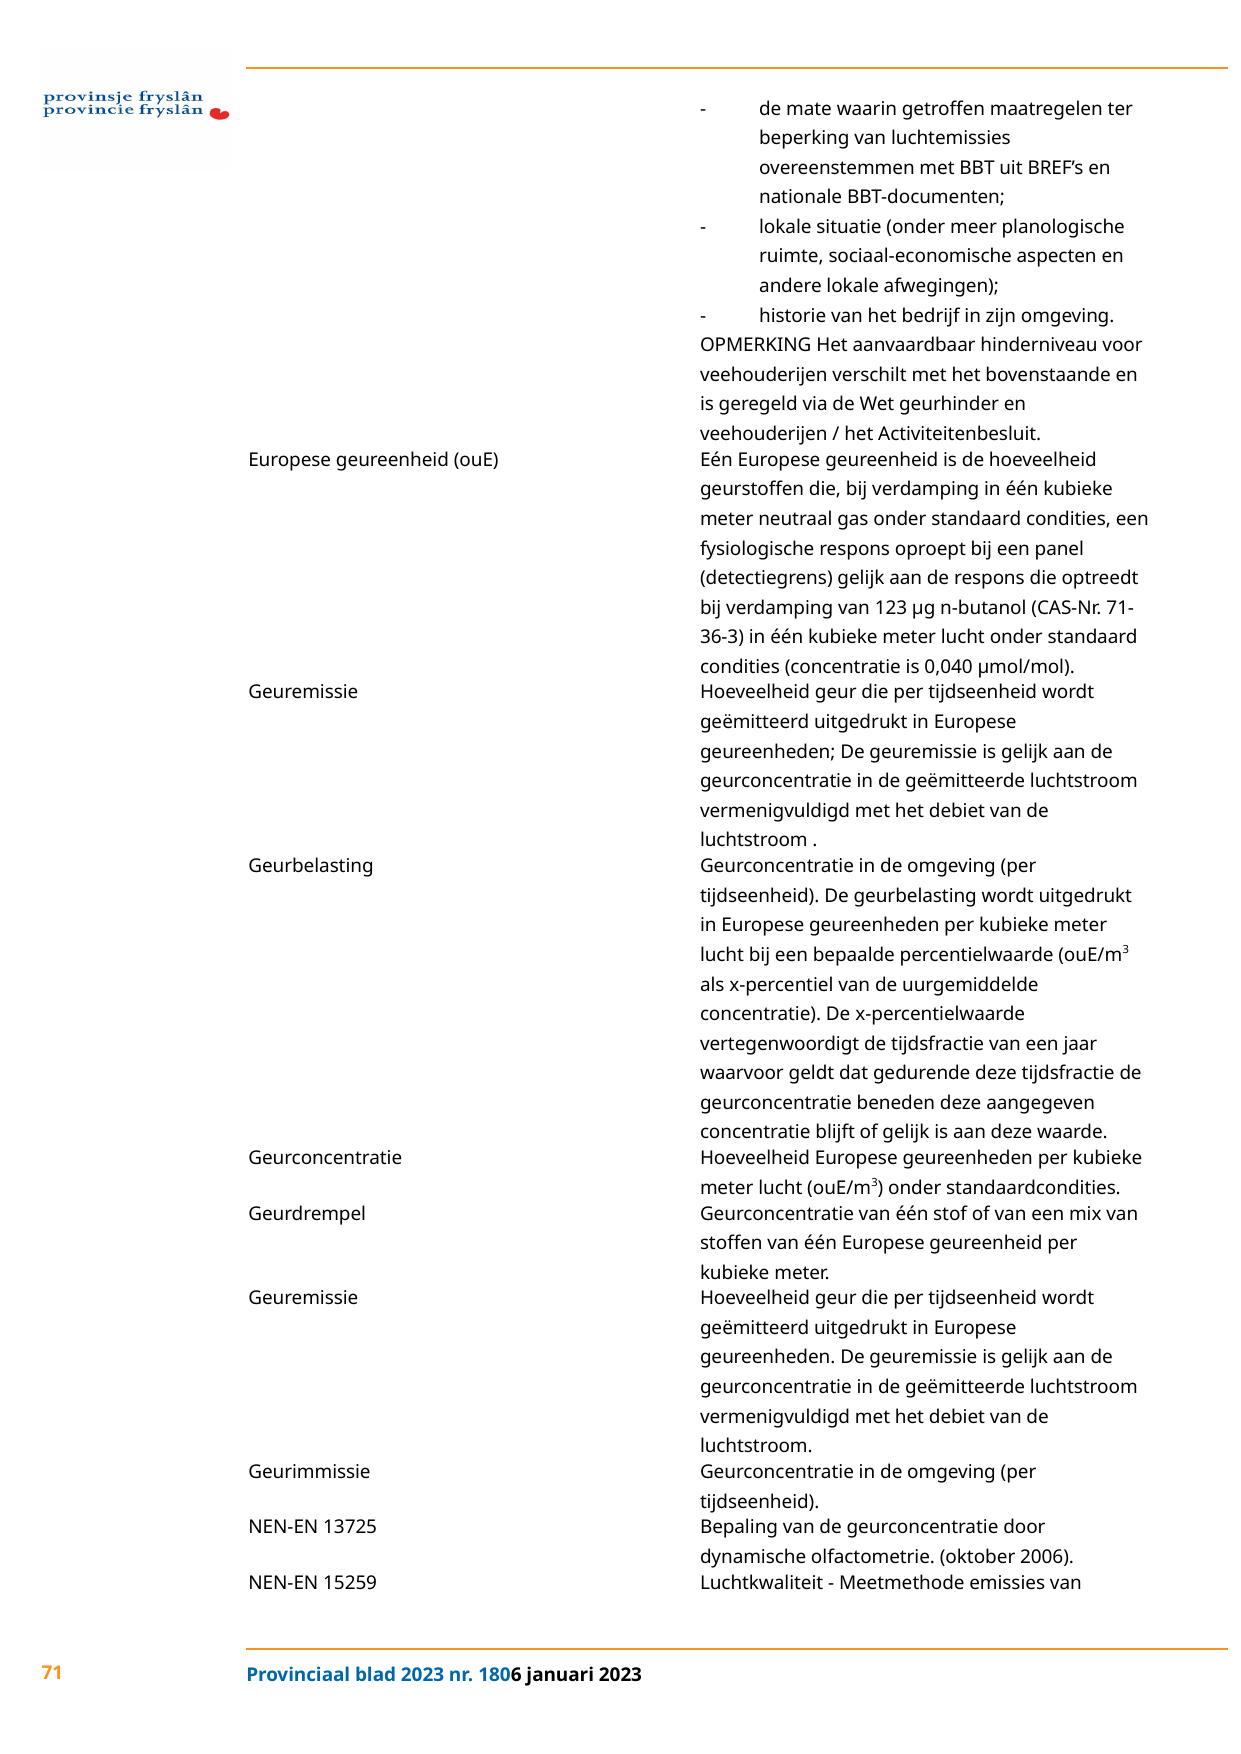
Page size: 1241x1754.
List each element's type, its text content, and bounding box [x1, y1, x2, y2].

table_cell Geurconcentratie van één stof of van een mix van stoffen van één Europese geureenheid per kubieke meter. [700, 1200, 1152, 1284]
table_cell Hoeveelheid Europese geureenheden per kubieke meter lucht (ouE/m3) onder standaardcondities. [700, 1144, 1152, 1200]
table_cell NEN-EN 15259 [248, 1569, 700, 1594]
table_cell Europese geureenheid (ouE) [248, 446, 700, 679]
table_cell Hoeveelheid geur die per tijdseenheid wordt geëmitteerd uitgedrukt in Europese geureenheden; De geuremissie is gelijk aan de geurconcentratie in de geëmitteerde luchtstroom vermenigvuldigd met het debiet van de luchtstroom . [700, 679, 1152, 852]
table_cell Geurconcentratie [248, 1144, 700, 1200]
table_cell Eén Europese geureenheid is de hoeveelheid geurstoffen die, bij verdamping in één kubieke meter neutraal gas onder standaard condities, een fysiologische respons oproept bij een panel (detectiegrens) gelijk aan de respons die optreedt bij verdamping van 123 μg n-butanol (CAS-Nr. 71-36-3) in één kubieke meter lucht onder standaard condities (concentratie is 0,040 μmol/mol). [700, 446, 1152, 679]
table_cell Geurdrempel [248, 1200, 700, 1284]
table_cell Geurimmissie [248, 1458, 700, 1513]
table_cell NEN-EN 13725 [248, 1514, 700, 1569]
table_cell Geurconcentratie in de omgeving (per tijdseenheid). [700, 1458, 1152, 1513]
table_cell Geurbelasting [248, 853, 700, 1144]
table_cell Geurconcentratie in de omgeving (per tijdseenheid). De geurbelasting wordt uitgedrukt in Europese geureenheden per kubieke meter lucht bij een bepaalde percentielwaarde (ouE/m3 als x-percentiel van de uurgemiddelde concentratie). De x-percentielwaarde vertegenwoordigt de tijdsfractie van een jaar waarvoor geldt dat gedurende deze tijdsfractie de geurconcentratie beneden deze aangegeven concentratie blijft of gelijk is aan deze waarde. [700, 853, 1152, 1144]
table_cell Hoeveelheid geur die per tijdseenheid wordt geëmitteerd uitgedrukt in Europese geureenheden. De geuremissie is gelijk aan de geurconcentratie in de geëmitteerde luchtstroom vermenigvuldigd met het debiet van de luchtstroom. [700, 1285, 1152, 1458]
table_cell [248, 95, 700, 446]
table_cell Bepaling van de geurconcentratie door dynamische olfactometrie. (oktober 2006). [700, 1514, 1152, 1569]
table_cell Geuremissie [248, 1285, 700, 1458]
table_cell de mate waarin getroffen maatregelen ter beperking van luchtemissies overeenstemmen met BBT uit BREF’s en nationale BBT-documenten; lokale situatie (onder meer planologische ruimte, sociaal-economische aspecten en andere lokale afwegingen); historie van het bedrijf in zijn omgeving. OPMERKING Het aanvaardbaar hinderniveau voor veehouderijen verschilt met het bovenstaande en is geregeld via de Wet geurhinder en veehouderijen / het Activiteitenbesluit. [700, 95, 1152, 446]
table_cell Geuremissie [248, 679, 700, 852]
table_cell Luchtkwaliteit - Meetmethode emissies van [700, 1569, 1152, 1594]
picture [41, 47, 231, 172]
